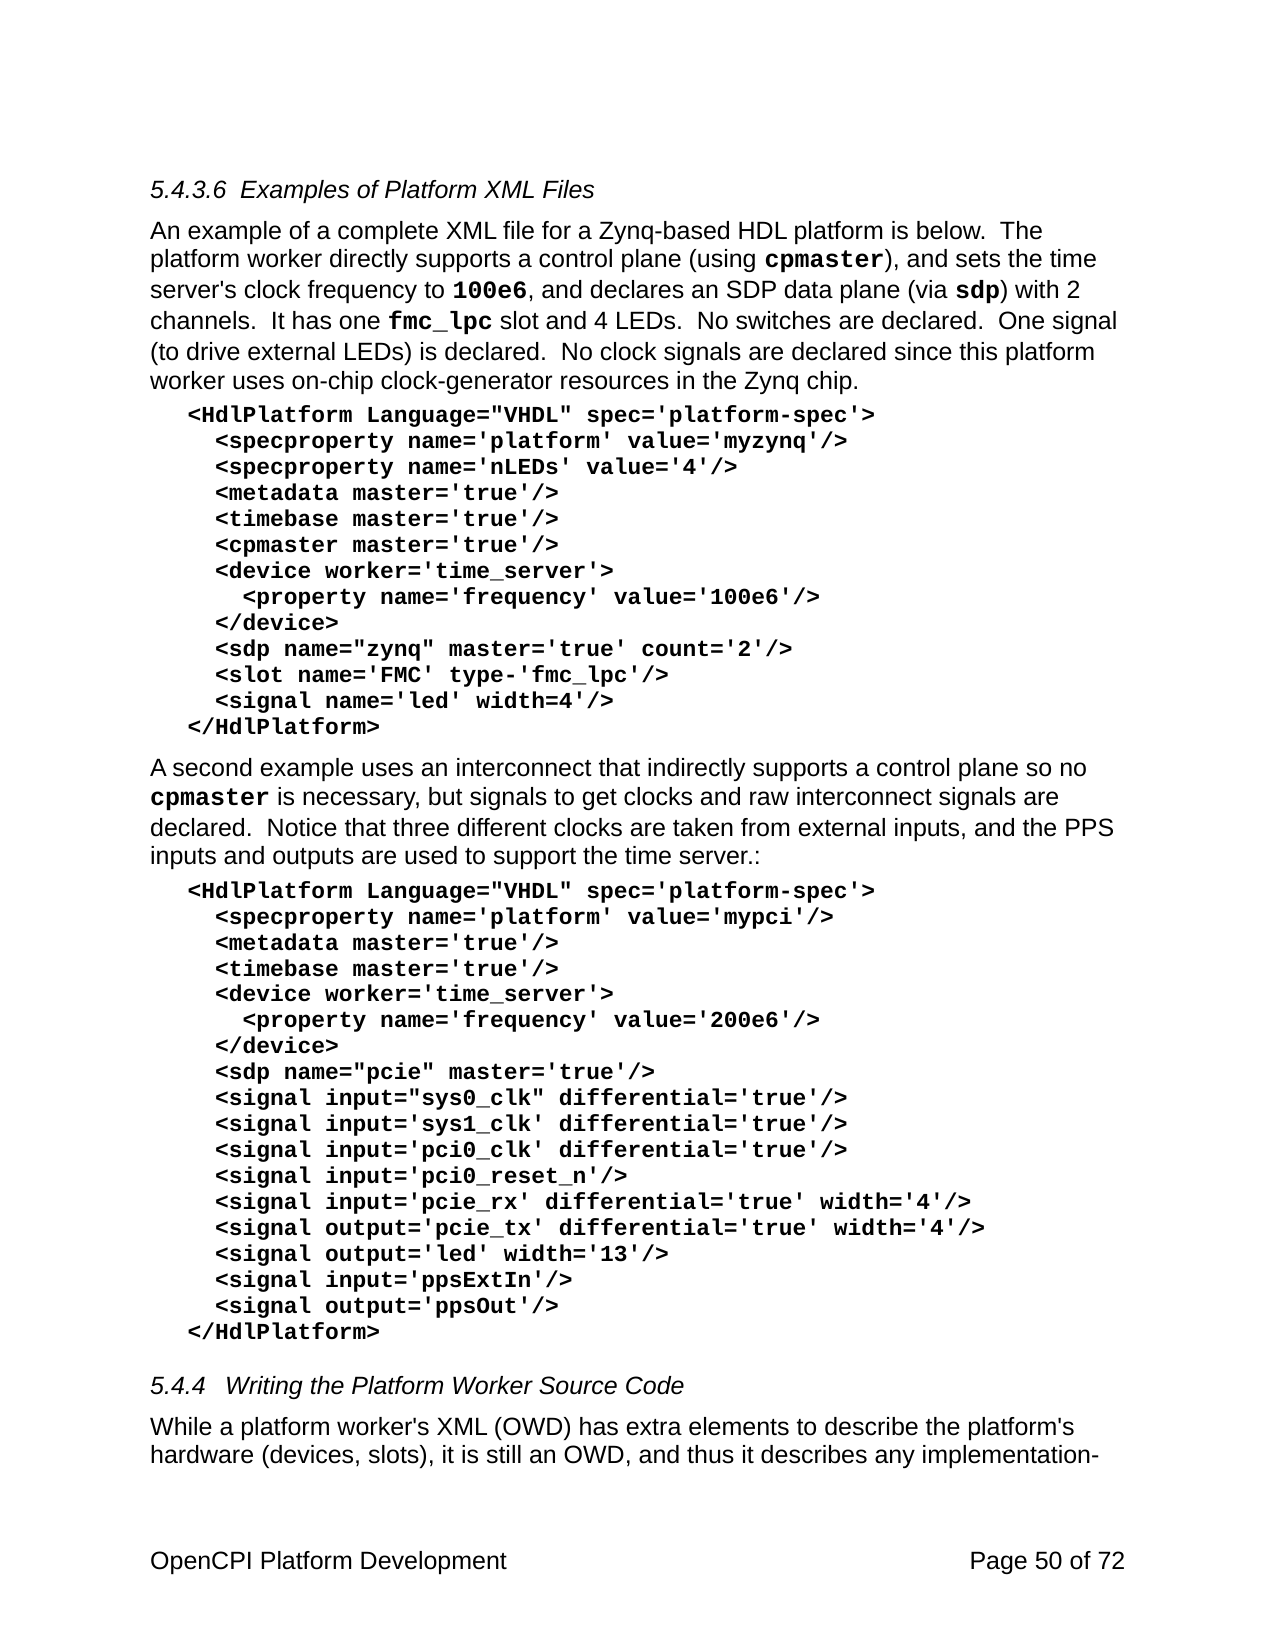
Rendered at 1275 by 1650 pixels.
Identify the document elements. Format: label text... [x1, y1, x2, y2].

subtitle Writing the Platform Worker Source Code [150, 1371, 1125, 1400]
text <HdlPlatform Language="VHDL" spec='platform-spec'> <specproperty name='platform' value='mypci'/> <metadata master='true'/> <timebase master='true'/> <device worker='time_server'> <property name='frequency' value='200e6'/> </device> <sdp name="pcie" master='true'/> <signal input="sys0_clk" differential='true'/> <signal input='sys1_clk' differential='true'/> <signal input='pci0_clk' differential='true'/> <signal input='pci0_reset_n'/> <signal input='pcie_rx' differential='true' width='4'/> <signal output='pcie_tx' differential='true' width='4'/> <signal output='led' width='13'/> <signal input='ppsExtIn'/> <signal output='ppsOut'/> </HdlPlatform> [187, 879, 1125, 1346]
text While a platform worker's XML (OWD) has extra elements to describe the platform's hardware (devices, slots), it is still an OWD, and thus it describes any implementation- [150, 1412, 1125, 1469]
subtitle Examples of Platform XML Files [150, 175, 1125, 204]
text A second example uses an interconnect that indirectly supports a control plane so no cpmaster is necessary, but signals to get clocks and raw interconnect signals are declared. Notice that three different clocks are taken from external inputs, and the PPS inputs and outputs are used to support the time server.: [150, 753, 1125, 870]
text <HdlPlatform Language="VHDL" spec='platform-spec'> <specproperty name='platform' value='myzynq'/> <specproperty name='nLEDs' value='4'/> <metadata master='true'/> <timebase master='true'/> <cpmaster master='true'/> <device worker='time_server'> <property name='frequency' value='100e6'/> </device> <sdp name="zynq" master='true' count='2'/> <slot name='FMC' type-'fmc_lpc'/> <signal name='led' width=4'/> </HdlPlatform> [187, 404, 1125, 741]
text An example of a complete XML file for a Zynq-based HDL platform is below. The platform worker directly supports a control plane (using cpmaster), and sets the time server's clock frequency to 100e6, and declares an SDP data plane (via sdp) with 2 channels. It has one fmc_lpc slot and 4 LEDs. No switches are declared. One signal (to drive external LEDs) is declared. No clock signals are declared since this platform worker uses on-chip clock-generator resources in the Zynq chip. [150, 216, 1125, 395]
